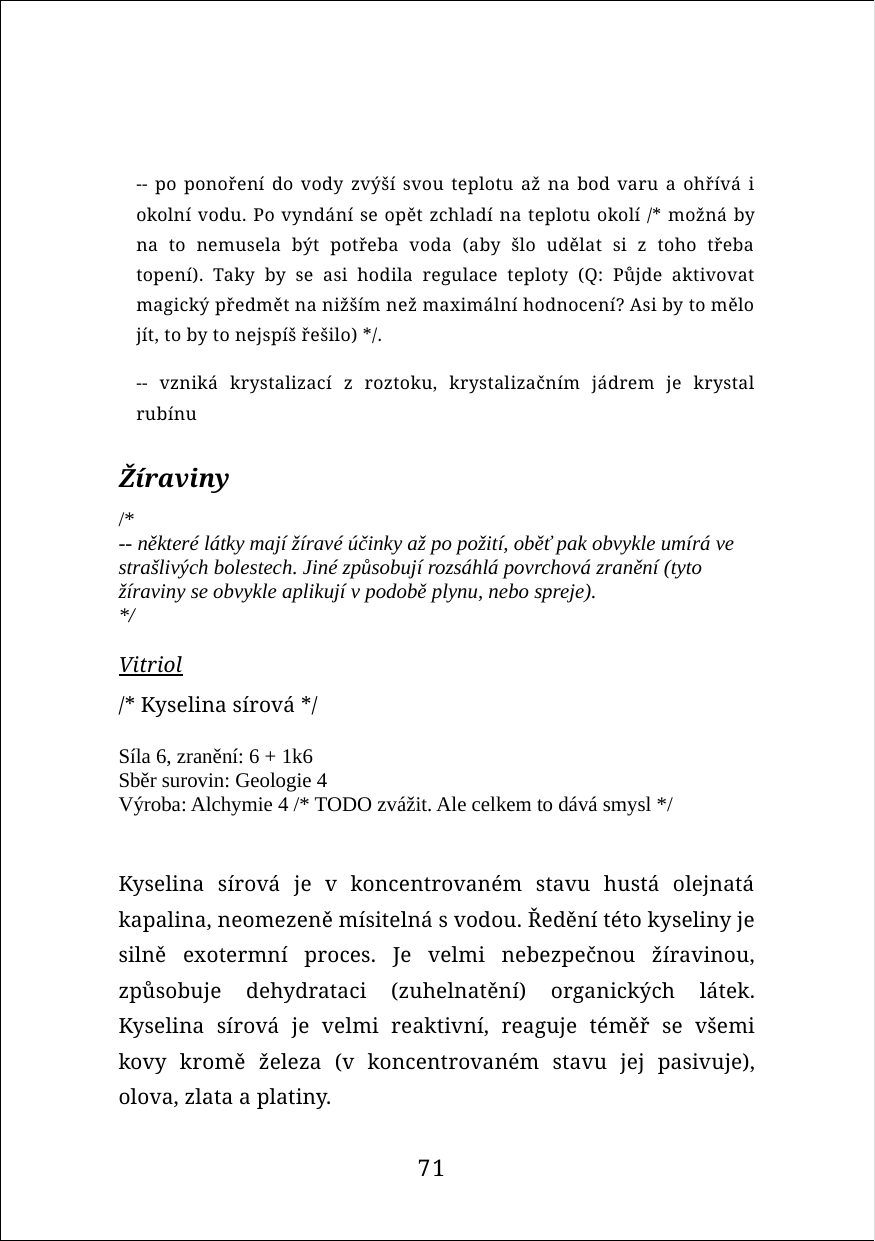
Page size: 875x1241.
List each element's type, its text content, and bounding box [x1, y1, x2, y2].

text /* [118, 506, 756, 531]
text Sběr surovin: Geologie 4 [118, 768, 756, 792]
text Výroba: Alchymie 4 /* TODO zvážit. Ale celkem to dává smysl */ [118, 792, 756, 816]
text Kyselina sírová je v koncentrovaném stavu hustá olejnatá kapalina, neomezeně mísitelná s vodou. Ředění této kyseliny je silně exotermní proces. Je velmi nebezpečnou žíravinou, způsobuje dehydrataci (zuhelnatění) organických látek. Kyselina sírová je velmi reaktivní, reaguje téměř se všemi kovy kromě železa (v koncentrovaném stavu jej pasivuje), olova, zlata a platiny. [118, 869, 756, 1111]
text -- některé látky mají žíravé účinky až po požití, oběť pak obvykle umírá ve strašlivých bolestech. Jiné způsobují rozsáhlá povrchová zranění (tyto žíraviny se obvykle aplikují v podobě plynu, nebo spreje). [118, 531, 756, 603]
text */ [118, 603, 756, 627]
text -- po ponoření do vody zvýší svou teplotu až na bod varu a ohřívá i okolní vodu. Po vyndání se opět zchladí na teplotu okolí /* možná by na to nemusela být potřeba voda (aby šlo udělat si z toho třeba topení). Taky by se asi hodila regulace teploty (Q: Půjde aktivovat magický předmět na nižším než maximální hodnocení? Asi by to mělo jít, to by to nejspíš řešilo) */. [136, 172, 756, 347]
subtitle Žíraviny [118, 461, 756, 495]
text Síla 6, zranění: 6 + 1k6 [118, 744, 756, 768]
text /* Kyselina sírová */ [118, 691, 756, 719]
text -- vzniká krystalizací z roztoku, krystalizačním jádrem je krystal rubínu [136, 371, 756, 425]
subtitle Vitriol [118, 650, 756, 679]
